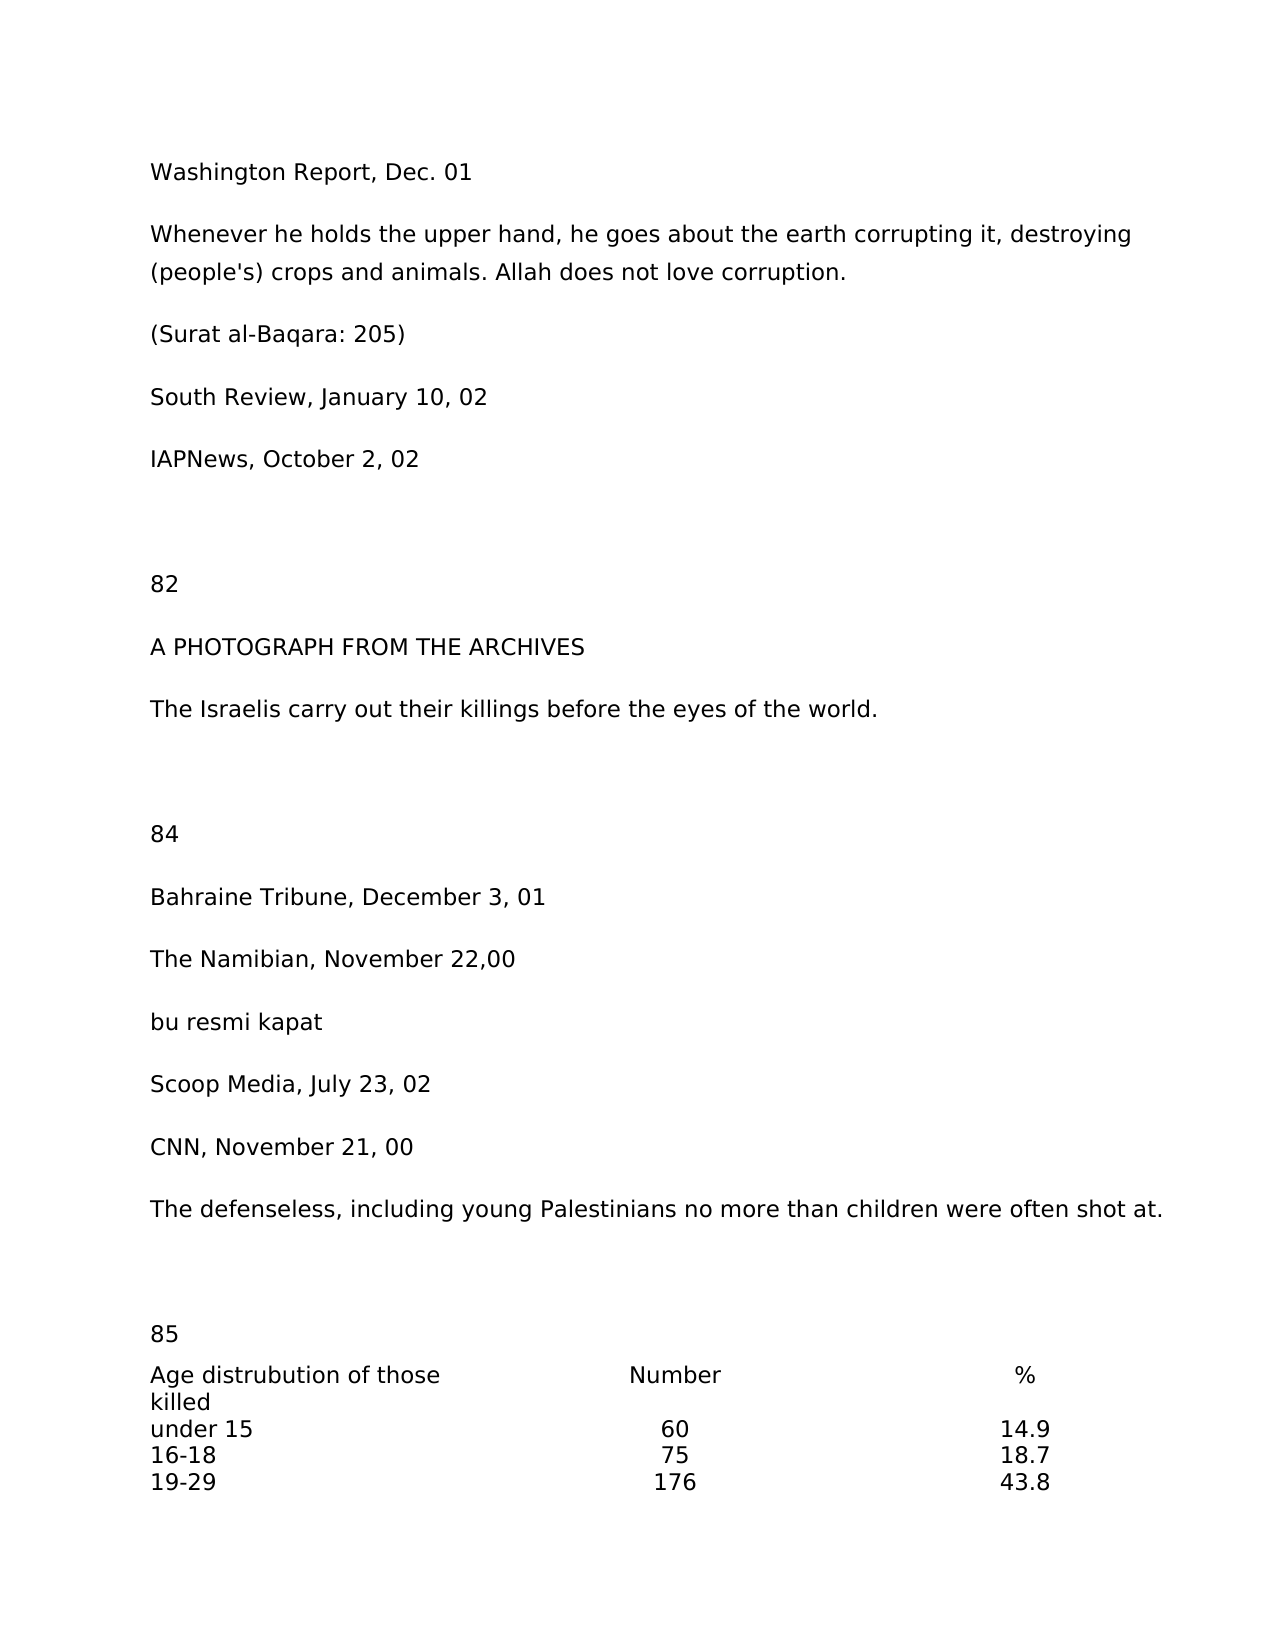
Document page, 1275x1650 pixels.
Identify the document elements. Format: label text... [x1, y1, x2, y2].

text The defenseless, including young Palestinians no more than children were often shot at. [150, 1187, 1200, 1225]
text bu resmi kapat [150, 1000, 1200, 1037]
table_cell 176 [500, 1469, 850, 1496]
table_header Number [500, 1363, 850, 1416]
text Whenever he holds the upper hand, he goes about the earth corrupting it, destroying (people's) crops and animals. Allah does not love corruption. [150, 212, 1200, 287]
text South Review, January 10, 02 [150, 375, 1200, 412]
table_header Age distrubution of those killed [150, 1363, 500, 1416]
text CNN, November 21, 00 [150, 1125, 1200, 1162]
text 82 [150, 562, 1200, 600]
text Scoop Media, July 23, 02 [150, 1062, 1200, 1100]
text 84 [150, 812, 1200, 850]
table_cell 16-18 [150, 1443, 500, 1469]
text The Israelis carry out their killings before the eyes of the world. [150, 687, 1200, 725]
table_cell 75 [500, 1443, 850, 1469]
text (Surat al-Baqara: 205) [150, 312, 1200, 350]
table_cell 18.7 [850, 1443, 1200, 1469]
table_cell 60 [500, 1416, 850, 1442]
text 85 [150, 1312, 1200, 1350]
text A PHOTOGRAPH FROM THE ARCHIVES [150, 625, 1200, 662]
text IAPNews, October 2, 02 [150, 437, 1200, 475]
text Bahraine Tribune, December 3, 01 [150, 875, 1200, 912]
table_cell under 15 [150, 1416, 500, 1442]
table_cell 19-29 [150, 1469, 500, 1496]
table_cell 14.9 [850, 1416, 1200, 1442]
text Washington Report, Dec. 01 [150, 150, 1200, 187]
table_cell 43.8 [850, 1469, 1200, 1496]
table_header % [850, 1363, 1200, 1416]
text The Namibian, November 22,00 [150, 937, 1200, 975]
